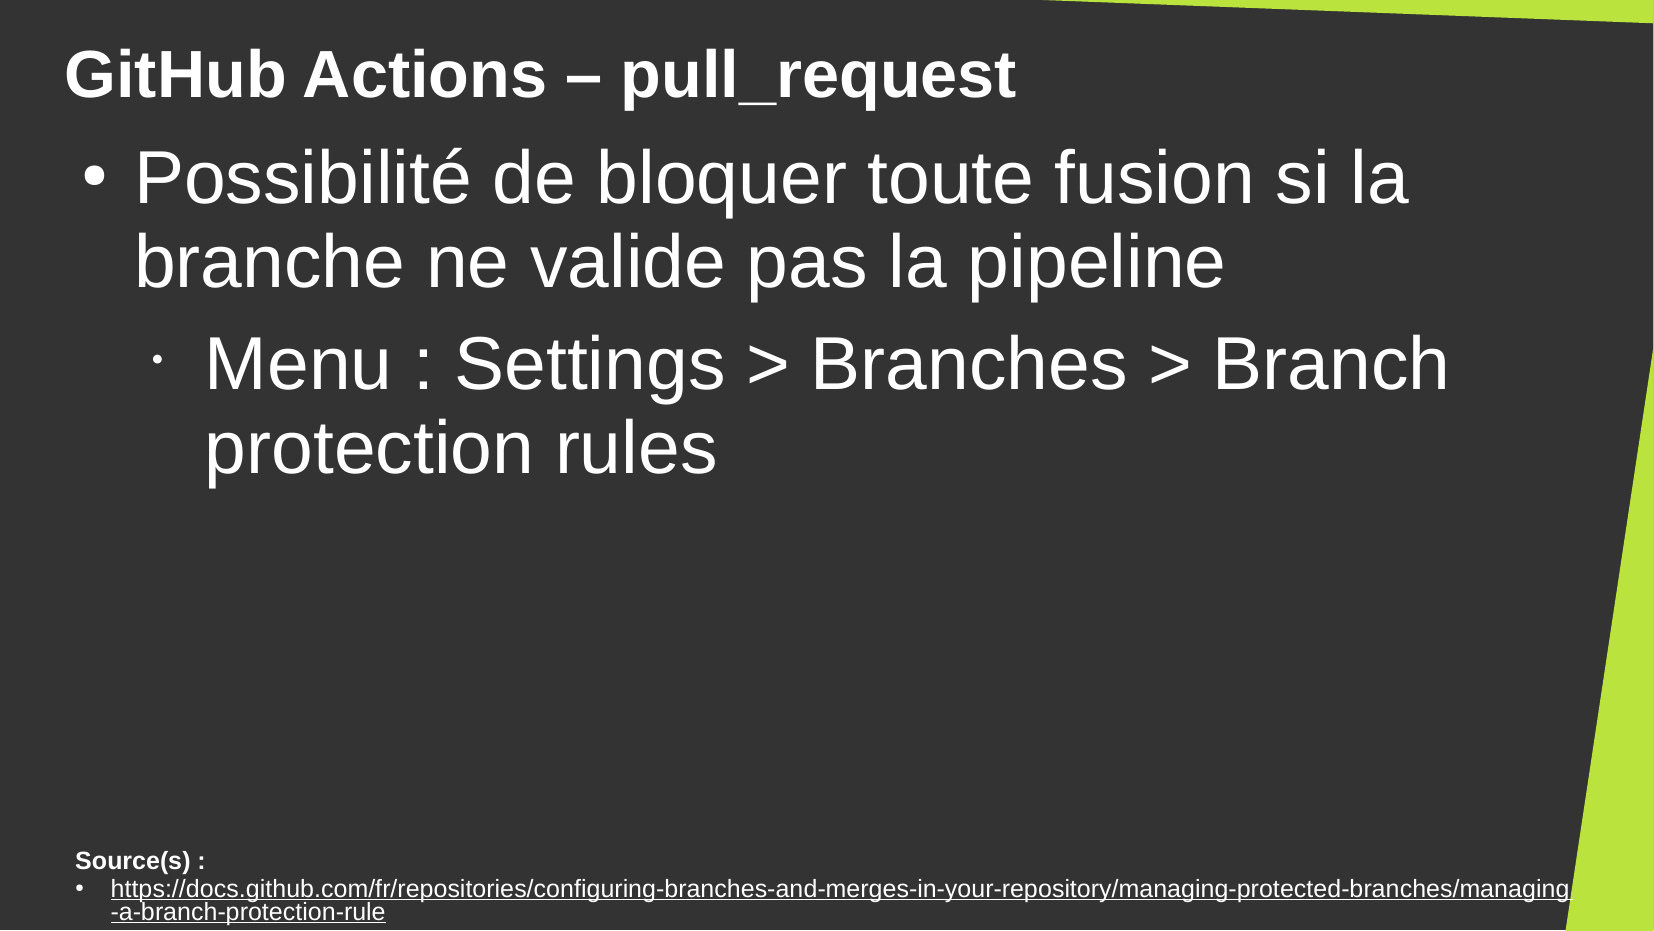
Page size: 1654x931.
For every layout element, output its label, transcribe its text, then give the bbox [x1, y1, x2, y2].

text_box [1042, 0, 1654, 24]
text_box [1565, 343, 1654, 931]
title GitHub Actions – pull_request [64, 37, 1577, 119]
list Possibilité de bloquer toute fusion si la branche ne valide pas la pipeline Menu : Settings > Branches > Branch protection rules [63, 135, 1542, 662]
text_box Source(s) : https://docs.github.com/fr/repositories/configuring-branches-and-merges-in-your-repository/managing-protected-branches/managing-a-branch-protection-rule [60, 801, 1595, 911]
